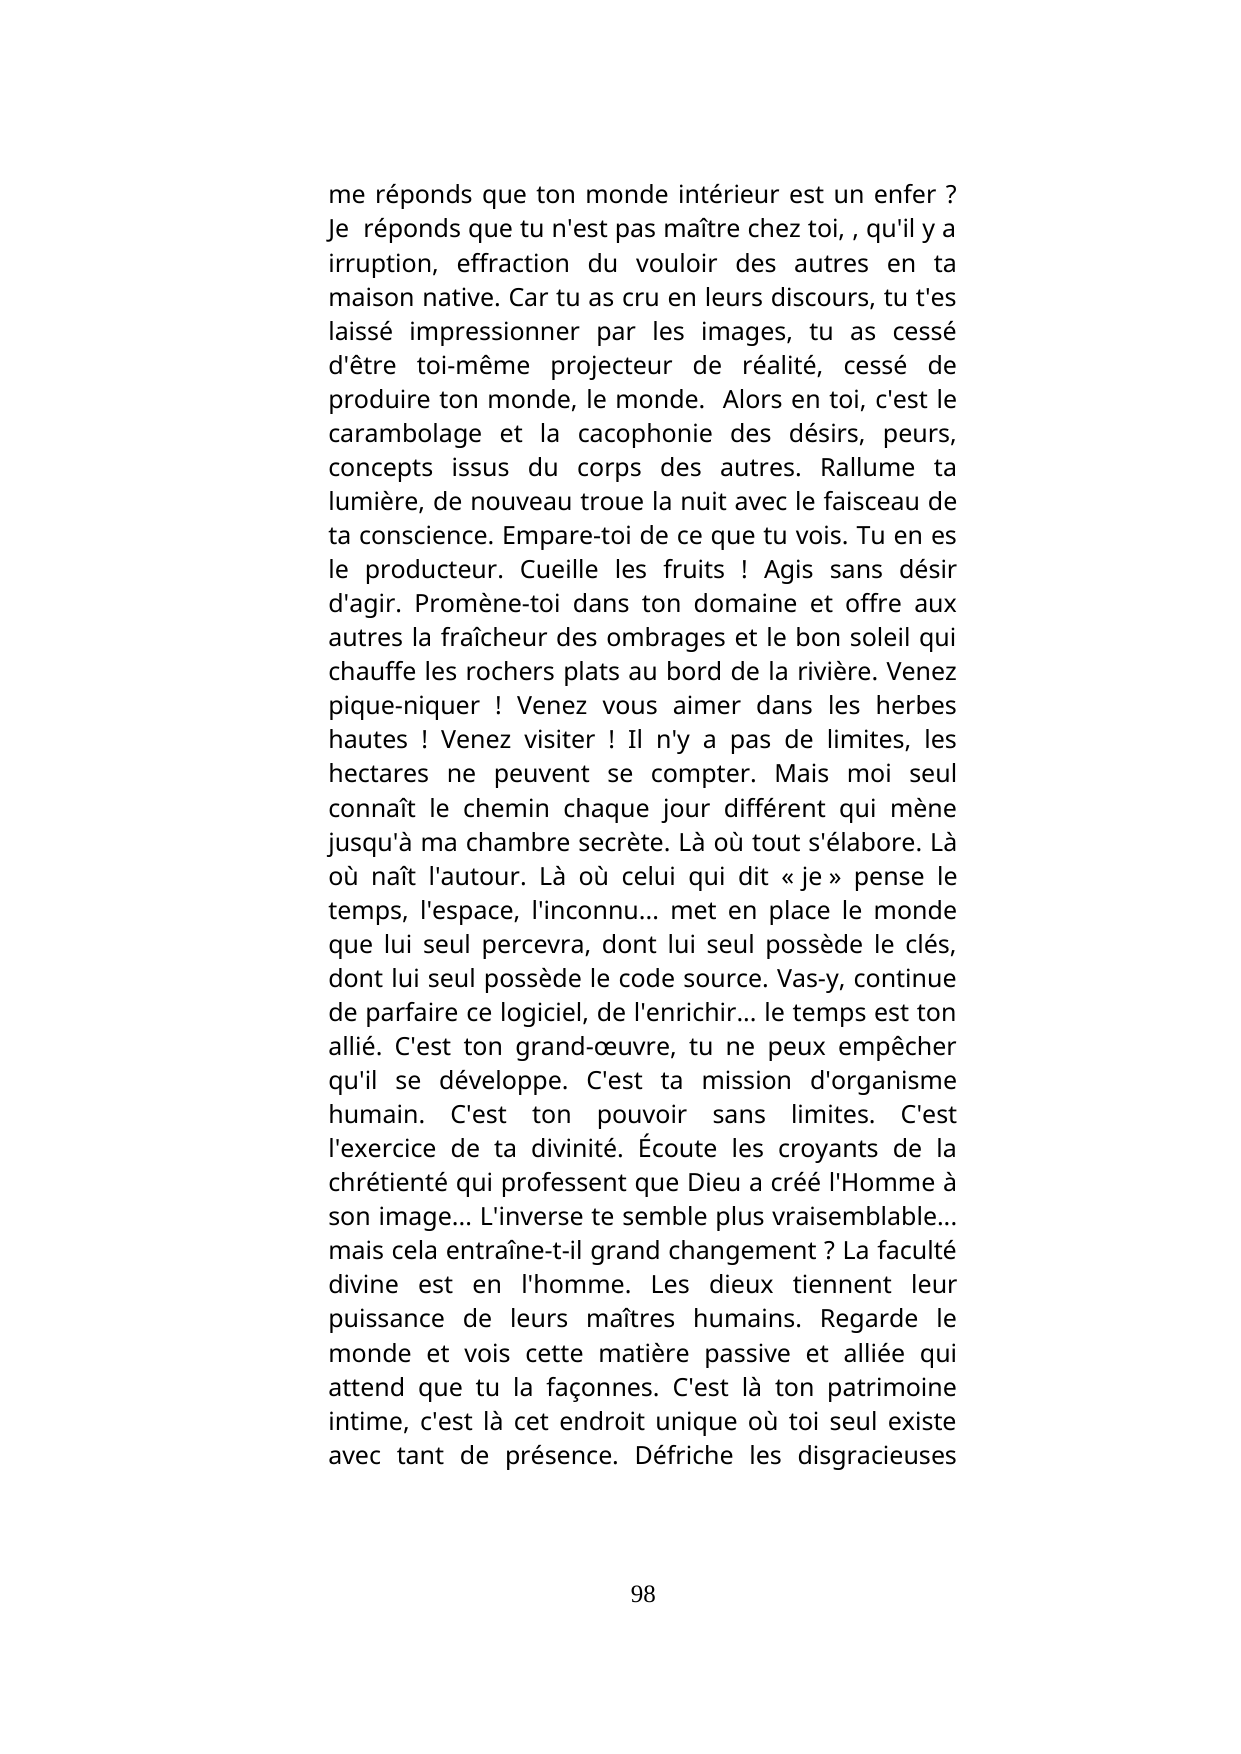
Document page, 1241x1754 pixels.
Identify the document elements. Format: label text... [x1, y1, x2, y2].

text me réponds que ton monde intérieur est un enfer ? Je réponds que tu n'est pas maître chez toi, , qu'il y a irruption, effraction du vouloir des autres en ta maison native. Car tu as cru en leurs discours, tu t'es laissé impressionner par les images, tu as cessé d'être toi-même projecteur de réalité, cessé de produire ton monde, le monde. Alors en toi, c'est le carambolage et la cacophonie des désirs, peurs, concepts issus du corps des autres. Rallume ta lumière, de nouveau troue la nuit avec le faisceau de ta conscience. Empare-toi de ce que tu vois. Tu en es le producteur. Cueille les fruits ! Agis sans désir d'agir. Promène-toi dans ton domaine et offre aux autres la fraîcheur des ombrages et le bon soleil qui chauffe les rochers plats au bord de la rivière. Venez pique-niquer ! Venez vous aimer dans les herbes hautes ! Venez visiter ! Il n'y a pas de limites, les hectares ne peuvent se compter. Mais moi seul connaît le chemin chaque jour différent qui mène jusqu'à ma chambre secrète. Là où tout s'élabore. Là où naît l'autour. Là où celui qui dit « je » pense le temps, l'espace, l'inconnu... met en place le monde que lui seul percevra, dont lui seul possède le clés, dont lui seul possède le code source. Vas-y, continue de parfaire ce logiciel, de l'enrichir... le temps est ton allié. C'est ton grand-œuvre, tu ne peux empêcher qu'il se développe. C'est ta mission d'organisme humain. C'est ton pouvoir sans limites. C'est l'exercice de ta divinité. Écoute les croyants de la chrétienté qui professent que Dieu a créé l'Homme à son image... L'inverse te semble plus vraisemblable... mais cela entraîne-t-il grand changement ? La faculté divine est en l'homme. Les dieux tiennent leur puissance de leurs maîtres humains. Regarde le monde et vois cette matière passive et alliée qui attend que tu la façonnes. C'est là ton patrimoine intime, c'est là cet endroit unique où toi seul existe avec tant de présence. Défriche les disgracieuses [328, 177, 958, 1471]
